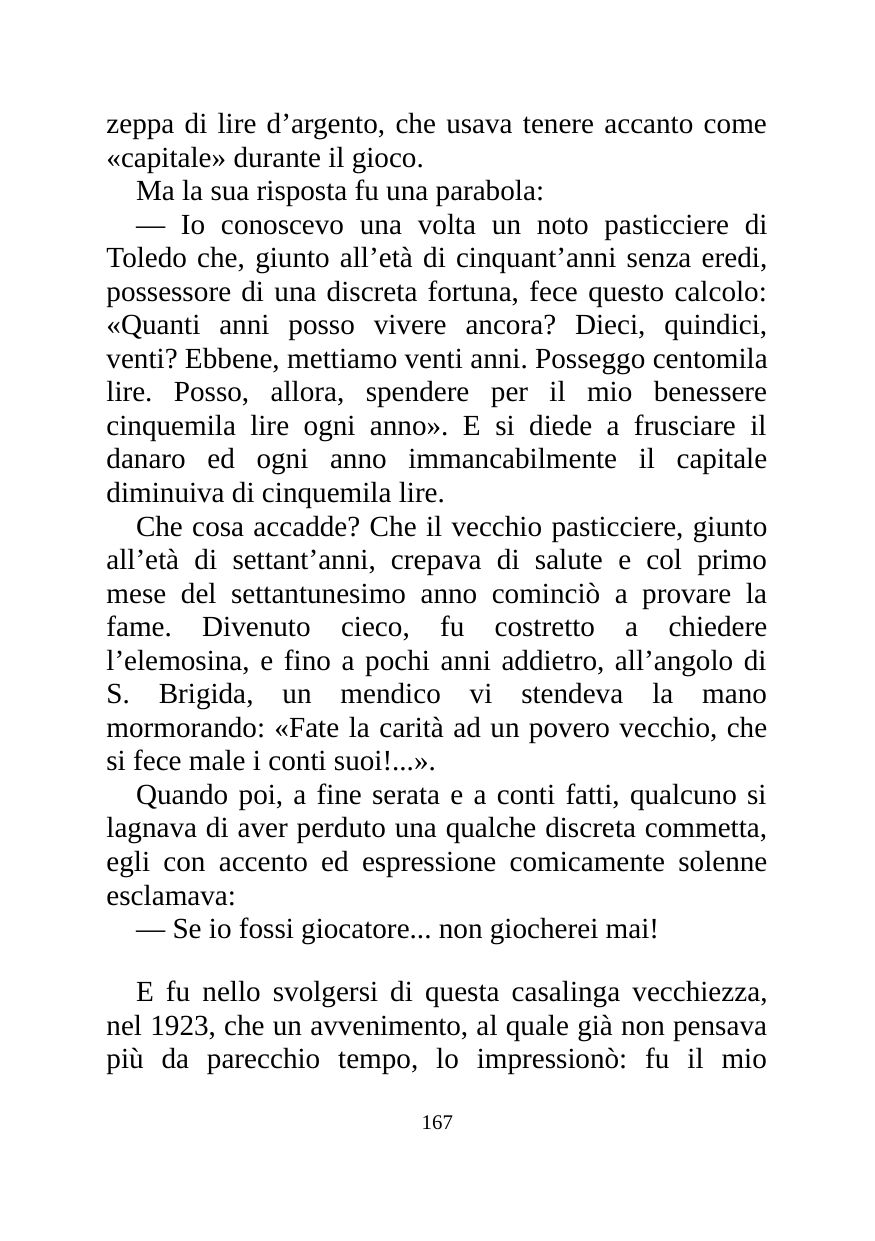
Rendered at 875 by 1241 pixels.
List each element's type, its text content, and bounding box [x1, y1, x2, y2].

text — Io conoscevo una volta un noto pasticciere di Toledo che, giunto all’età di cinquant’anni senza eredi, possessore di una discreta fortuna, fece questo calcolo: «Quanti anni posso vivere ancora? Dieci, quindici, venti? Ebbene, mettiamo venti anni. Posseggo centomila lire. Posso, allora, spendere per il mio benessere cinquemila lire ogni anno». E si diede a frusciare il danaro ed ogni anno immancabilmente il capitale diminuiva di cinquemila lire. [106, 207, 768, 509]
text zeppa di lire d’argento, che usava tenere accanto come «capitale» durante il gioco. [106, 106, 768, 173]
text Quando poi, a fine serata e a conti fatti, qualcuno si lagnava di aver perduto una qualche discreta commetta, egli con accento ed espressione comicamente solenne esclamava: [106, 777, 768, 911]
text — Se io fossi giocatore... non giocherei mai! [106, 911, 768, 945]
text Ma la sua risposta fu una parabola: [106, 173, 768, 207]
text E fu nello svolgersi di questa casalinga vecchiezza, nel 1923, che un avvenimento, al quale già non pensava più da parecchio tempo, lo impressionò: fu il mio [106, 974, 768, 1075]
text Che cosa accadde? Che il vecchio pasticciere, giunto all’età di settant’anni, crepava di salute e col primo mese del settantunesimo anno cominciò a provare la fame. Divenuto cieco, fu costretto a chiedere l’elemosina, e fino a pochi anni addietro, all’angolo di S. Brigida, un mendico vi stendeva la mano mormorando: «Fate la carità ad un povero vecchio, che si fece male i conti suoi!...». [106, 509, 768, 777]
